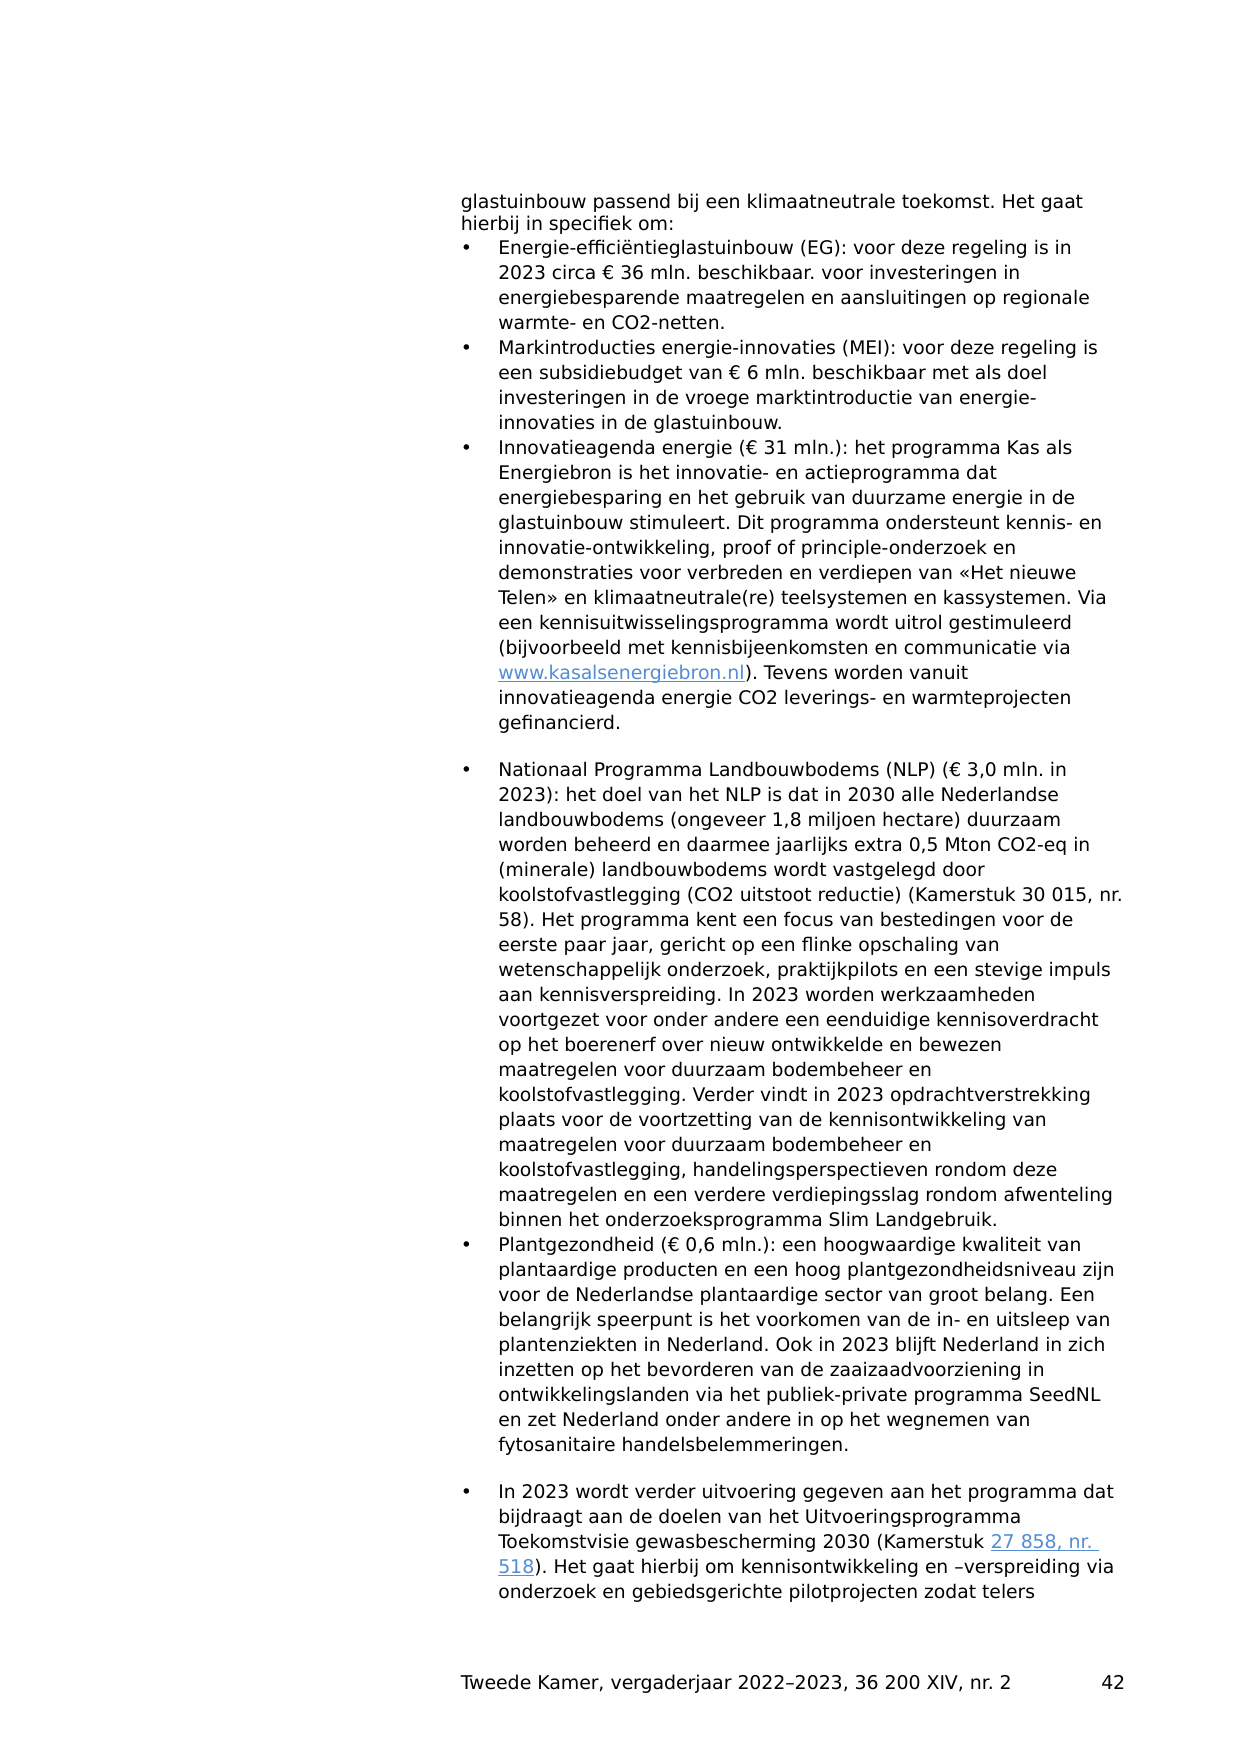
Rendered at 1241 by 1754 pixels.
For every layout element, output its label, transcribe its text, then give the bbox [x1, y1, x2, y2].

list Nationaal Programma Landbouwbodems (NLP) (€ 3,0 mln. in 2023): het doel van het NLP is dat in 2030 alle Nederlandse landbouwbodems (ongeveer 1,8 miljoen hectare) duurzaam worden beheerd en daarmee jaarlijks extra 0,5 Mton CO2-eq in (minerale) landbouwbodems wordt vastgelegd door koolstofvastlegging (CO2 uitstoot reductie) (Kamerstuk 30 015, nr. 58). Het programma kent een focus van bestedingen voor de eerste paar jaar, gericht op een flinke opschaling van wetenschappelijk onderzoek, praktijkpilots en een stevige impuls aan kennisverspreiding. In 2023 worden werkzaamheden voortgezet voor onder andere een eenduidige kennisoverdracht op het boerenerf over nieuw ontwikkelde en bewezen maatregelen voor duurzaam bodembeheer en koolstofvastlegging. Verder vindt in 2023 opdrachtverstrekking plaats voor de voortzetting van de kennisontwikkeling van maatregelen voor duurzaam bodembeheer en koolstofvastlegging, handelingsperspectieven rondom deze maatregelen en een verdere verdiepingsslag rondom afwenteling binnen het onderzoeksprogramma Slim Landgebruik. [461, 757, 1125, 1232]
list Innovatieagenda energie (€ 31 mln.): het programma Kas als Energiebron is het innovatie- en actieprogramma dat energiebesparing en het gebruik van duurzame energie in de glastuinbouw stimuleert. Dit programma ondersteunt kennis- en innovatie-ontwikkeling, proof of principle-onderzoek en demonstraties voor verbreden en verdiepen van «Het nieuwe Telen» en klimaatneutrale(re) teelsystemen en kassystemen. Via een kennisuitwisselingsprogramma wordt uitrol gestimuleerd (bijvoorbeeld met kennisbijeenkomsten en communicatie via www.kasalsenergiebron.nl). Tevens worden vanuit innovatieagenda energie CO2 leverings- en warmteprojecten gefinancierd. [461, 435, 1125, 735]
list Markintroducties energie-innovaties (MEI): voor deze regeling is een subsidiebudget van € 6 mln. beschikbaar met als doel investeringen in de vroege marktintroductie van energie-innovaties in de glastuinbouw. [461, 335, 1125, 435]
list Energie-efficiëntieglastuinbouw (EG): voor deze regeling is in 2023 circa € 36 mln. beschikbaar. voor investeringen in energiebesparende maatregelen en aansluitingen op regionale warmte- en CO2-netten. [461, 235, 1125, 335]
list In 2023 wordt verder uitvoering gegeven aan het programma dat bijdraagt aan de doelen van het Uitvoeringsprogramma Toekomstvisie gewasbescherming 2030 (Kamerstuk 27 858, nr. 518). Het gaat hierbij om kennisontwikkeling en –verspreiding via onderzoek en gebiedsgerichte pilotprojecten zodat telers [461, 1479, 1125, 1604]
list Plantgezondheid (€ 0,6 mln.): een hoogwaardige kwaliteit van plantaardige producten en een hoog plantgezondheidsniveau zijn voor de Nederlandse plantaardige sector van groot belang. Een belangrijk speerpunt is het voorkomen van de in- en uitsleep van plantenziekten in Nederland. Ook in 2023 blijft Nederland in zich inzetten op het bevorderen van de zaaizaadvoorziening in ontwikkelingslanden via het publiek-private programma SeedNL en zet Nederland onder andere in op het wegnemen van fytosanitaire handelsbelemmeringen. [461, 1232, 1125, 1457]
text glastuinbouw passend bij een klimaatneutrale toekomst. Het gaat hierbij in specifiek om: [461, 191, 1125, 235]
